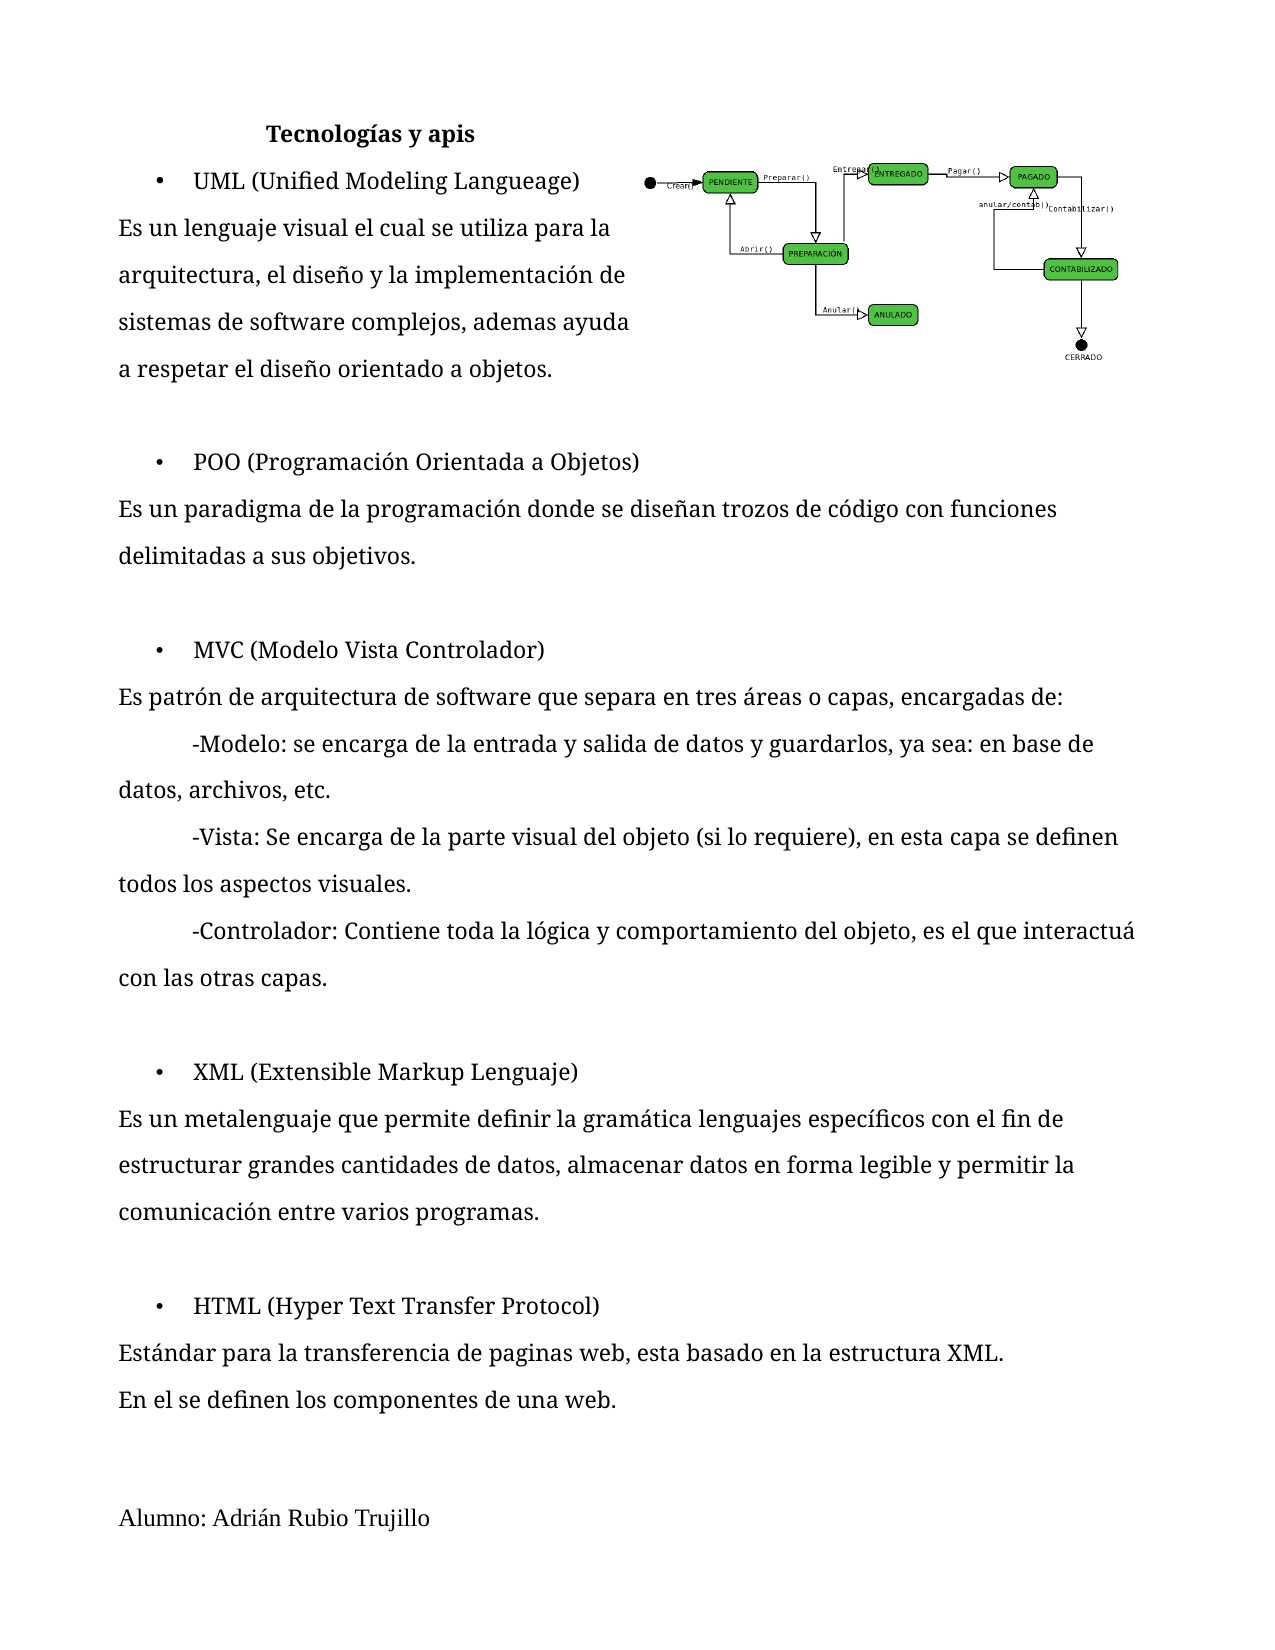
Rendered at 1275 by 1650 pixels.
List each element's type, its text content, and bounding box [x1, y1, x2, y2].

text -Controlador: Contiene toda la lógica y comportamiento del objeto, es el que interactuá con las otras capas. [118, 915, 1157, 993]
text Es patrón de arquitectura de software que separa en tres áreas o capas, encargadas de: [118, 681, 1157, 712]
picture [643, 162, 1119, 362]
list XML (Extensible Markup Lenguaje) [156, 1056, 1157, 1087]
list UML (Unified Modeling Langueage) [156, 165, 643, 196]
text Es un lenguaje visual el cual se utiliza para la arquitectura, el diseño y la implementación de sistemas de software complejos, ademas ayuda a respetar el diseño orientado a objetos. [118, 212, 1157, 384]
list HTML (Hyper Text Transfer Protocol) [156, 1290, 1157, 1321]
text Es un paradigma de la programación donde se diseñan trozos de código con funciones delimitadas a sus objetivos. [118, 493, 1157, 571]
text -Modelo: se encarga de la entrada y salida de datos y guardarlos, ya sea: en base de datos, archivos, etc. [118, 727, 1157, 806]
text Tecnologías y apis [118, 118, 1157, 149]
text En el se definen los componentes de una web. [118, 1384, 1157, 1415]
text Estándar para la transferencia de paginas web, esta basado en la estructura XML. [118, 1337, 1157, 1368]
list [1119, 165, 1157, 196]
list MVC (Modelo Vista Controlador) [156, 634, 1157, 665]
list POO (Programación Orientada a Objetos) [156, 446, 1157, 477]
text -Vista: Se encarga de la parte visual del objeto (si lo requiere), en esta capa se definen todos los aspectos visuales. [118, 821, 1157, 899]
text Es un metalenguaje que permite definir la gramática lenguajes específicos con el fin de estructurar grandes cantidades de datos, almacenar datos en forma legible y permitir la comunicación entre varios programas. [118, 1102, 1157, 1227]
